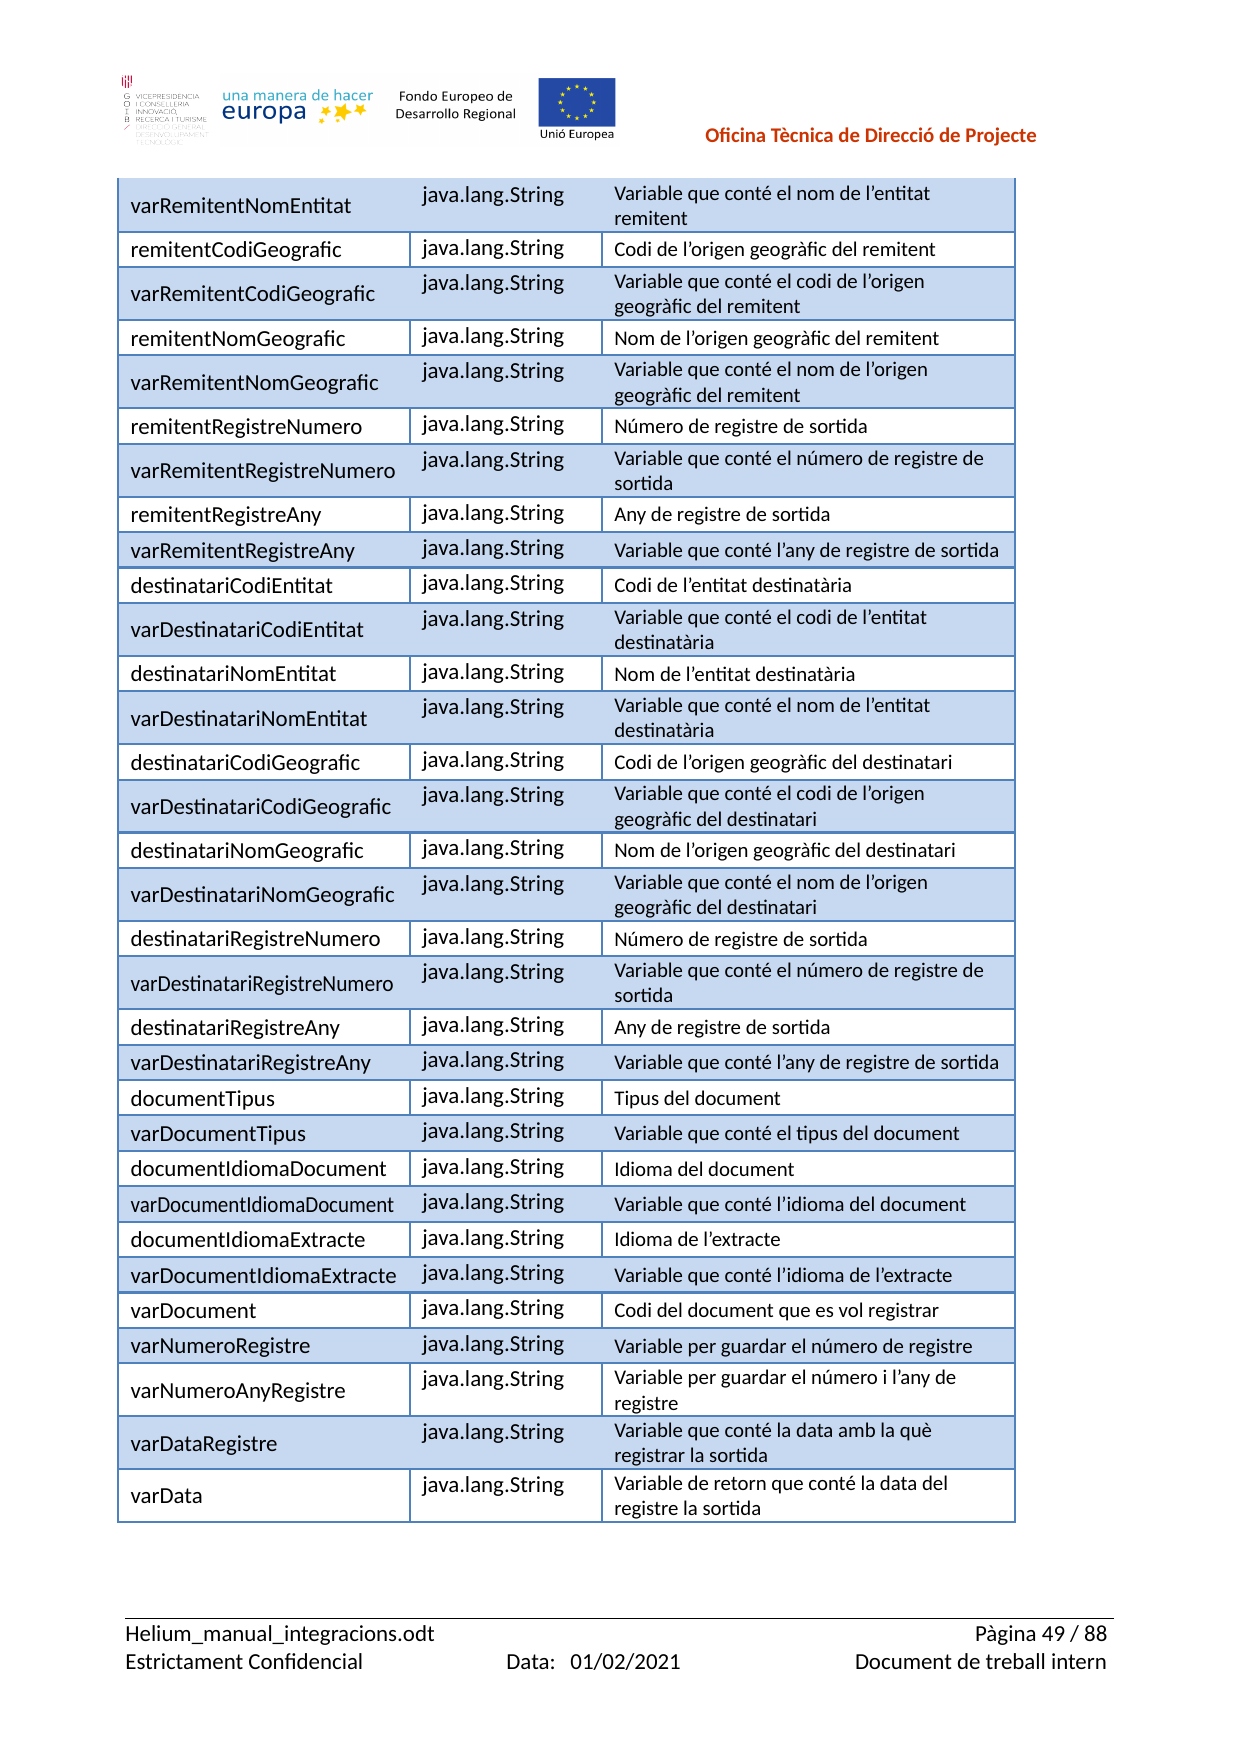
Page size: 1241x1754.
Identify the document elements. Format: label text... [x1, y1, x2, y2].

table_cell java.lang.String [411, 1010, 601, 1043]
table_cell java.lang.String [411, 409, 601, 443]
picture [118, 73, 213, 147]
table_cell Variable que conté el codi de l’origen geogràfic del remitent [602, 268, 1014, 319]
table_cell Codi de l’origen geogràfic del destinatari [603, 745, 1014, 778]
table_cell varRemitentCodiGeografic [119, 268, 410, 319]
table_cell varRemitentRegistreNumero [119, 445, 410, 496]
table_cell destinatariCodiGeografic [119, 745, 409, 778]
table_cell java.lang.String [410, 445, 602, 496]
table_cell remitentNomGeografic [119, 321, 409, 354]
table_cell Idioma del document [603, 1152, 1014, 1185]
table_cell destinatariRegistreNumero [119, 922, 409, 955]
table_cell java.lang.String [410, 268, 602, 319]
table_cell Variable de retorn que conté la data del registre la sortida [603, 1470, 1014, 1521]
table_cell destinatariNomEntitat [119, 657, 409, 690]
table_cell Nom de l’origen geogràfic del destinatari [603, 834, 1014, 867]
table_cell java.lang.String [411, 233, 601, 266]
table_cell Codi del document que es vol registrar [603, 1294, 1014, 1327]
table_cell Variable que conté l’idioma de l’extracte [602, 1258, 1014, 1291]
table_cell Variable que conté l’any de registre de sortida [602, 533, 1014, 566]
table_cell varDocumentIdiomaExtracte [119, 1258, 410, 1291]
table_cell Variable que conté el nom de l’entitat destinatària [602, 692, 1014, 743]
table_cell varDestinatariNomGeografic [119, 869, 410, 920]
table_cell java.lang.String [410, 957, 602, 1008]
table_cell java.lang.String [411, 834, 601, 867]
table_cell documentIdiomaDocument [119, 1152, 409, 1185]
table_cell java.lang.String [411, 745, 601, 778]
table_cell Variable que conté el codi de l’origen geogràfic del destinatari [602, 781, 1014, 831]
table_cell varDestinatariRegistreNumero [119, 957, 410, 1008]
table_cell java.lang.String [411, 498, 601, 531]
table_cell java.lang.String [411, 1294, 601, 1327]
table_cell java.lang.String [411, 1364, 601, 1415]
table_cell java.lang.String [410, 1258, 602, 1291]
table_cell java.lang.String [411, 922, 601, 955]
table_cell Variable que conté el codi de l’entitat destinatària [602, 604, 1014, 655]
table_cell java.lang.String [410, 1417, 602, 1468]
table_cell Variable que conté el número de registre de sortida [602, 957, 1014, 1008]
table_cell Variable que conté el tipus del document [602, 1116, 1014, 1150]
table_cell destinatariRegistreAny [119, 1010, 409, 1043]
table_cell java.lang.String [410, 1329, 602, 1362]
table_cell java.lang.String [410, 692, 602, 743]
table_cell java.lang.String [410, 781, 602, 831]
table_cell remitentRegistreNumero [119, 409, 409, 443]
table_cell varDestinatariNomEntitat [119, 692, 410, 743]
table_cell Variable que conté el nom de l’origen geogràfic del destinatari [602, 869, 1014, 920]
table_cell Nom de l’origen geogràfic del remitent [603, 321, 1014, 354]
table_cell documentIdiomaExtracte [119, 1223, 409, 1256]
picture [219, 73, 621, 147]
table_cell java.lang.String [410, 1187, 602, 1221]
table_cell java.lang.String [410, 1046, 602, 1079]
table_cell varRemitentNomGeografic [119, 356, 410, 407]
table_cell Nom de l’entitat destinatària [603, 657, 1014, 690]
table_cell varDocument [119, 1294, 409, 1327]
table_cell varData [119, 1470, 409, 1521]
table_cell java.lang.String [410, 869, 602, 920]
table_cell varNumeroAnyRegistre [119, 1364, 409, 1415]
table_cell Codi de l’entitat destinatària [603, 569, 1014, 602]
table_cell varDestinatariCodiGeografic [119, 781, 410, 831]
table_cell varDataRegistre [119, 1417, 410, 1468]
table_cell Idioma de l’extracte [603, 1223, 1014, 1256]
table_cell documentTipus [119, 1081, 409, 1114]
table_cell java.lang.String [411, 569, 601, 602]
table_cell Tipus del document [603, 1081, 1014, 1114]
table_cell java.lang.String [411, 1223, 601, 1256]
table_cell varRemitentNomEntitat [119, 178, 410, 231]
table_cell remitentRegistreAny [119, 498, 409, 531]
table_cell java.lang.String [410, 604, 602, 655]
table_cell remitentCodiGeografic [119, 233, 409, 266]
table_cell Variable que conté el nom de l’entitat remitent [602, 178, 1014, 231]
table_cell Variable que conté el nom de l’origen geogràfic del remitent [602, 356, 1014, 407]
table_cell varRemitentRegistreAny [119, 533, 410, 566]
table_cell java.lang.String [411, 1152, 601, 1185]
table_cell Any de registre de sortida [603, 1010, 1014, 1043]
table_cell varDocumentIdiomaDocument [119, 1187, 410, 1221]
table_cell varDestinatariCodiEntitat [119, 604, 410, 655]
table_cell java.lang.String [410, 356, 602, 407]
table_cell Variable que conté el número de registre de sortida [602, 445, 1014, 496]
table_cell java.lang.String [411, 657, 601, 690]
table_cell java.lang.String [410, 533, 602, 566]
table_cell Variable que conté l’any de registre de sortida [602, 1046, 1014, 1079]
table_cell Número de registre de sortida [603, 409, 1014, 443]
table_cell Número de registre de sortida [603, 922, 1014, 955]
table_cell java.lang.String [411, 1470, 601, 1521]
table_cell Variable per guardar el número de registre [602, 1329, 1014, 1362]
table_cell java.lang.String [411, 321, 601, 354]
table_cell destinatariCodiEntitat [119, 569, 409, 602]
table_cell varDocumentTipus [119, 1116, 410, 1150]
table_cell java.lang.String [410, 178, 602, 231]
table_cell Variable que conté la data amb la què registrar la sortida [602, 1417, 1014, 1468]
table_cell Any de registre de sortida [603, 498, 1014, 531]
table_cell java.lang.String [410, 1116, 602, 1150]
table_cell varNumeroRegistre [119, 1329, 410, 1362]
table_cell java.lang.String [411, 1081, 601, 1114]
table_cell varDestinatariRegistreAny [119, 1046, 410, 1079]
table_cell Variable que conté l’idioma del document [602, 1187, 1014, 1221]
table_cell destinatariNomGeografic [119, 834, 409, 867]
table_cell Codi de l’origen geogràfic del remitent [603, 233, 1014, 266]
table_cell Variable per guardar el número i l’any de registre [603, 1364, 1014, 1415]
